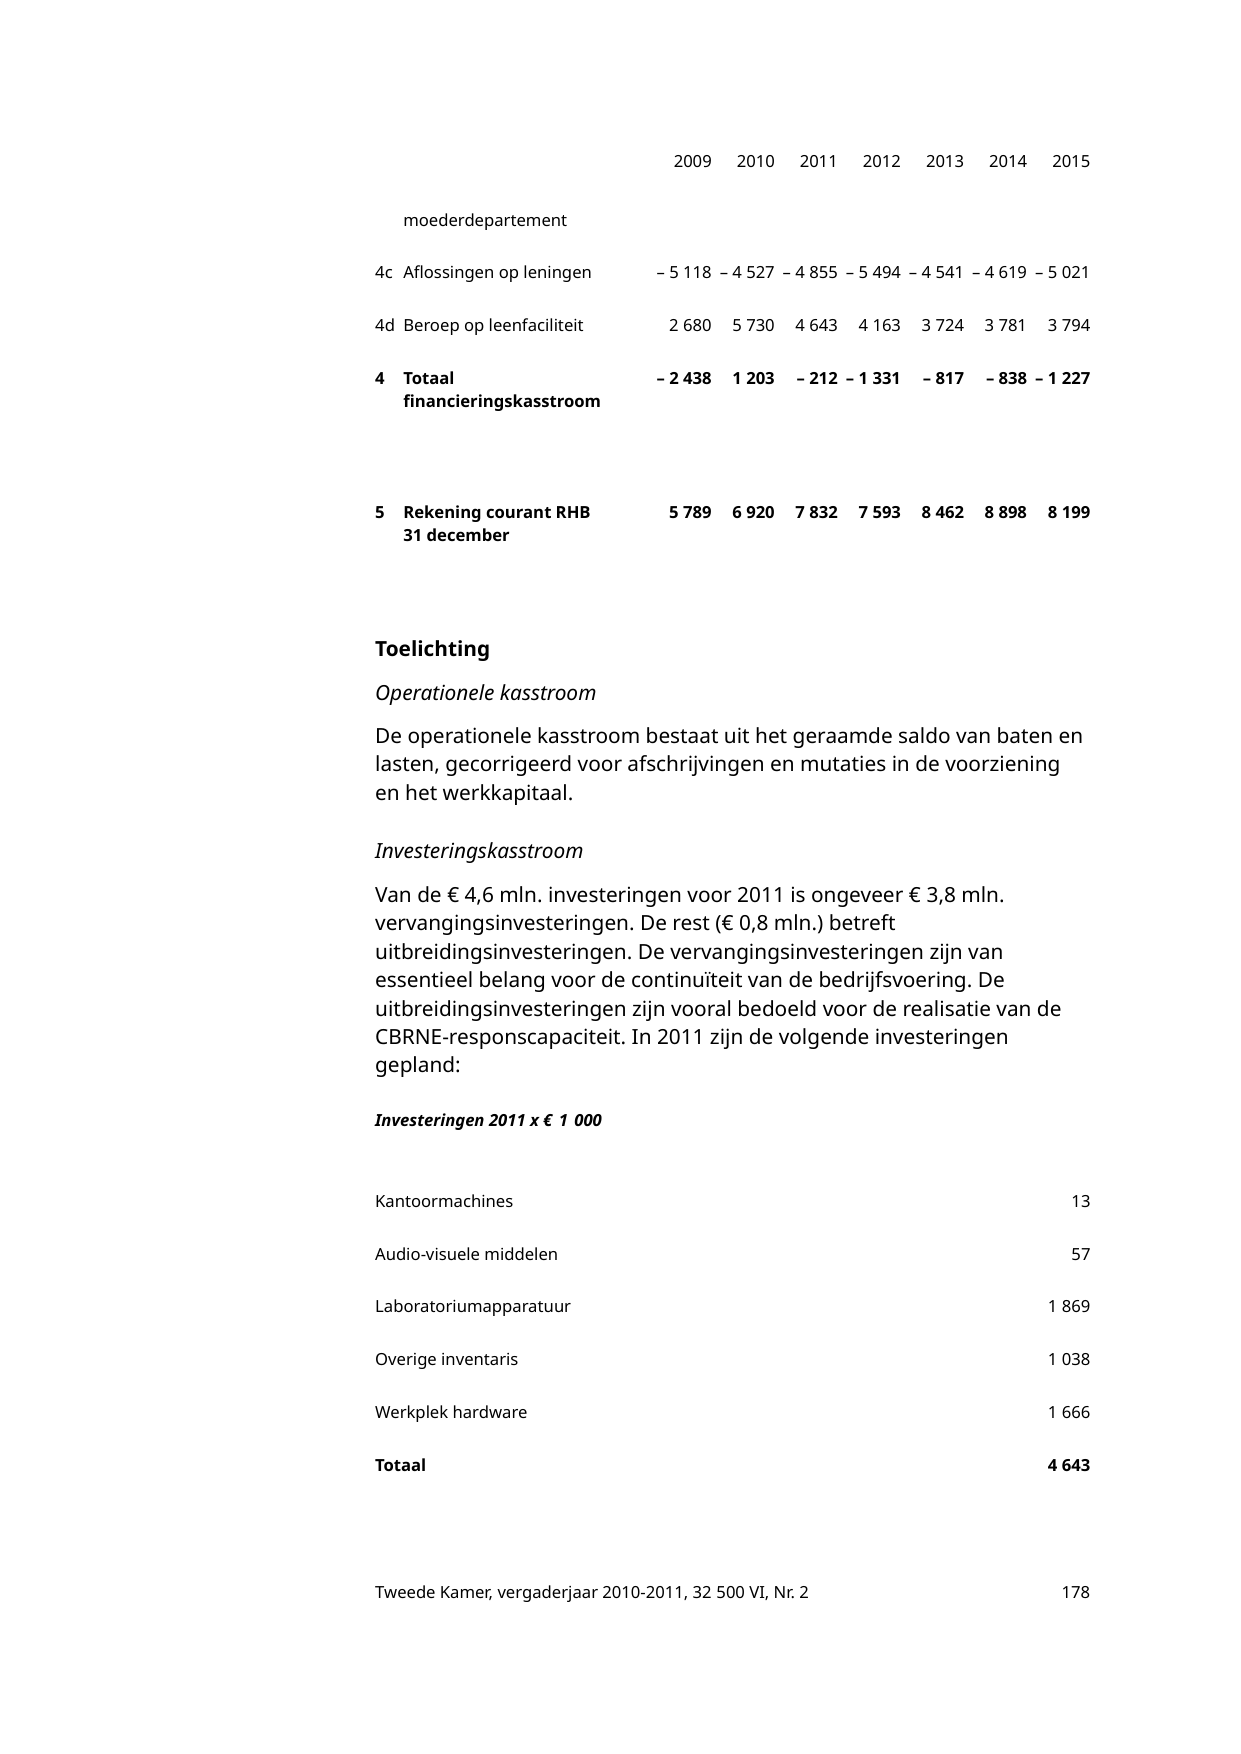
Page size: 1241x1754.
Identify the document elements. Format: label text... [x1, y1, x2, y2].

table_cell [964, 209, 1027, 261]
table_cell [648, 209, 711, 261]
text Investeringen 2011 x € 1 000 [375, 1109, 1090, 1132]
table_cell moederdepartement [403, 209, 648, 261]
table_cell Totaal financieringskasstroom [403, 367, 648, 442]
table_cell 1 869 [997, 1295, 1090, 1348]
table_cell [964, 442, 1027, 500]
table_cell – 1 227 [1027, 367, 1090, 442]
table_cell 7 832 [775, 500, 838, 576]
table_cell – 4 619 [964, 261, 1027, 314]
table_cell 3 781 [964, 314, 1027, 367]
table_cell 4 [375, 367, 403, 442]
text Toelichting [375, 634, 1090, 663]
table_cell [403, 442, 648, 500]
table_cell – 1 331 [838, 367, 901, 442]
table_cell – 2 438 [648, 367, 711, 442]
table_header [403, 150, 648, 208]
table_cell [901, 442, 964, 500]
table_cell [375, 442, 403, 500]
table_cell 2 680 [648, 314, 711, 367]
table_cell [711, 442, 774, 500]
table_cell 7 593 [838, 500, 901, 576]
table_cell – 5 021 [1027, 261, 1090, 314]
table_header 13 [997, 1190, 1090, 1242]
table_header [375, 150, 403, 208]
table_cell – 4 855 [775, 261, 838, 314]
table_header 2013 [901, 150, 964, 208]
table_cell 5 730 [711, 314, 774, 367]
table_header 2010 [711, 150, 774, 208]
table_header 2011 [775, 150, 838, 208]
table_cell [775, 209, 838, 261]
table_cell [1027, 209, 1090, 261]
table_cell 1 666 [997, 1400, 1090, 1453]
table_cell Rekening courant RHB 31 december [403, 500, 648, 576]
table_cell Werkplek hardware [375, 1400, 997, 1453]
text De operationele kasstroom bestaat uit het geraamde saldo van baten en lasten, gecorrigeerd voor afschrijvingen en mutaties in de voorziening en het werkkapitaal. [375, 721, 1090, 806]
table_cell Totaal [375, 1453, 997, 1506]
table_cell – 5 118 [648, 261, 711, 314]
table_cell Overige inventaris [375, 1348, 997, 1400]
table_cell [711, 209, 774, 261]
table_cell 4 163 [838, 314, 901, 367]
table_cell – 5 494 [838, 261, 901, 314]
table_header Kantoormachines [375, 1190, 997, 1242]
table_cell – 4 527 [711, 261, 774, 314]
text Investeringskasstroom [375, 836, 1090, 865]
table_cell [901, 209, 964, 261]
table_header 2012 [838, 150, 901, 208]
table_cell [1027, 442, 1090, 500]
table_cell [838, 209, 901, 261]
table_cell [838, 442, 901, 500]
table_cell 3 724 [901, 314, 964, 367]
table_cell 1 038 [997, 1348, 1090, 1400]
table_cell 3 794 [1027, 314, 1090, 367]
table_cell 6 920 [711, 500, 774, 576]
table_cell 5 [375, 500, 403, 576]
table_cell 57 [997, 1242, 1090, 1295]
text Operationele kasstroom [375, 678, 1090, 706]
table_cell 4 643 [997, 1453, 1090, 1506]
table_cell Aflossingen op leningen [403, 261, 648, 314]
table_cell 1 203 [711, 367, 774, 442]
table_cell 5 789 [648, 500, 711, 576]
table_cell 4d [375, 314, 403, 367]
table_cell 4c [375, 261, 403, 314]
table_cell Laboratoriumapparatuur [375, 1295, 997, 1348]
table_cell 8 462 [901, 500, 964, 576]
table_cell – 4 541 [901, 261, 964, 314]
table_cell – 838 [964, 367, 1027, 442]
table_cell Audio-visuele middelen [375, 1242, 997, 1295]
table_cell 4 643 [775, 314, 838, 367]
table_cell – 817 [901, 367, 964, 442]
table_cell [648, 442, 711, 500]
table_header 2009 [648, 150, 711, 208]
table_cell Beroep op leenfaciliteit [403, 314, 648, 367]
table_cell [375, 209, 403, 261]
text Van de € 4,6 mln. investeringen voor 2011 is ongeveer € 3,8 mln. vervangingsinvesteringen. De rest (€ 0,8 mln.) betreft uitbreidingsinvesteringen. De vervangingsinvesteringen zijn van essentieel belang voor de continuïteit van de bedrijfsvoering. De uitbreidingsinvesteringen zijn vooral bedoeld voor de realisatie van de CBRNE-responscapaciteit. In 2011 zijn de volgende investeringen gepland: [375, 880, 1090, 1079]
table_header 2014 [964, 150, 1027, 208]
table_cell [775, 442, 838, 500]
table_cell 8 898 [964, 500, 1027, 576]
table_header 2015 [1027, 150, 1090, 208]
table_cell 8 199 [1027, 500, 1090, 576]
table_cell – 212 [775, 367, 838, 442]
